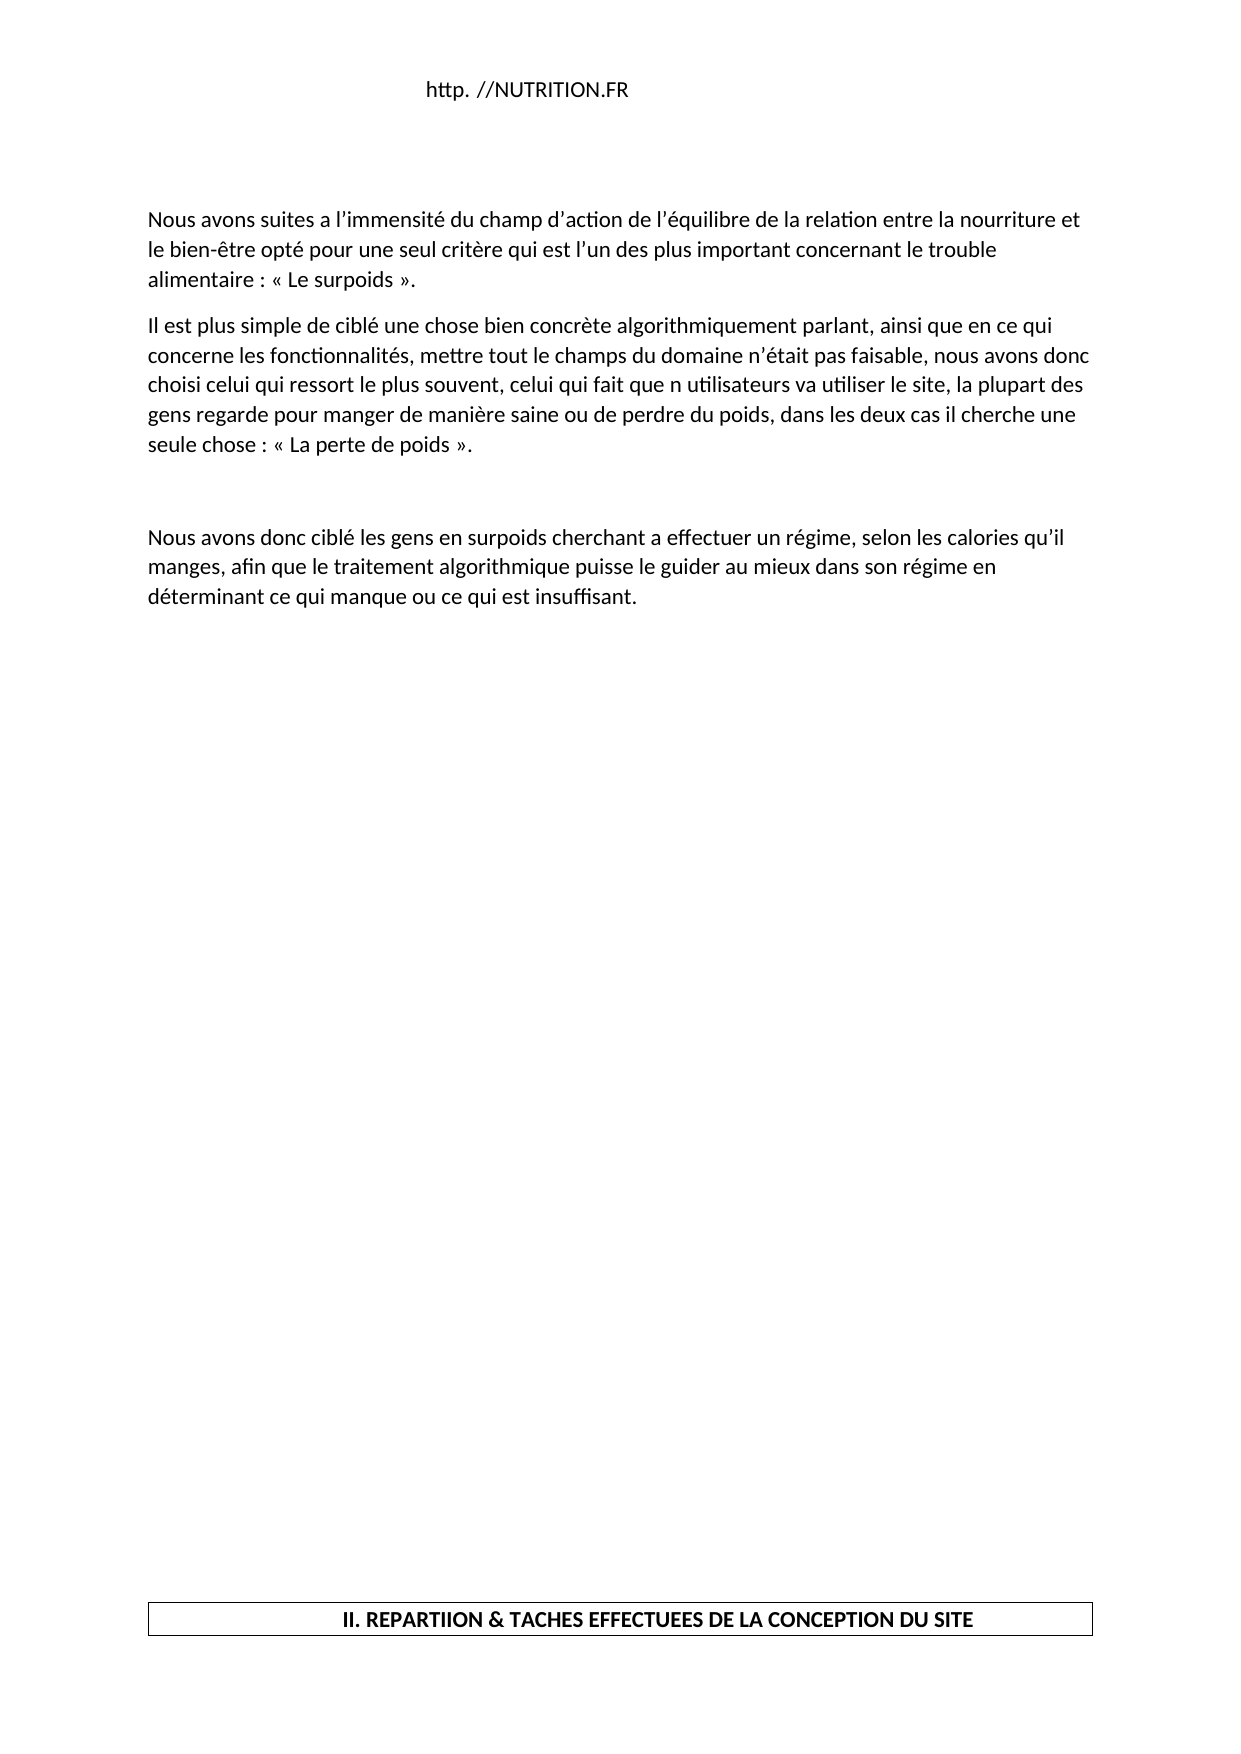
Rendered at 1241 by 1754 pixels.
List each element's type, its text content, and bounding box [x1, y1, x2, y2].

text Nous avons suites a l’immensité du champ d’action de l’équilibre de la relation entre la nourriture et le bien-être opté pour une seul critère qui est l’un des plus important concernant le trouble alimentaire : « Le surpoids ». [148, 205, 1093, 293]
text Il est plus simple de ciblé une chose bien concrète algorithmiquement parlant, ainsi que en ce qui concerne les fonctionnalités, mettre tout le champs du domaine n’était pas faisable, nous avons donc choisi celui qui ressort le plus souvent, celui qui fait que n utilisateurs va utiliser le site, la plupart des gens regarde pour manger de manière saine ou de perdre du poids, dans les deux cas il cherche une seule chose : « La perte de poids ». [148, 311, 1093, 458]
text II. REPARTIION & TACHES EFFECTUEES DE LA CONCEPTION DU SITE [149, 1603, 1092, 1635]
text Nous avons donc ciblé les gens en surpoids cherchant a effectuer un régime, selon les calories qu’il manges, afin que le traitement algorithmique puisse le guider au mieux dans son régime en déterminant ce qui manque ou ce qui est insuffisant. [148, 523, 1093, 610]
